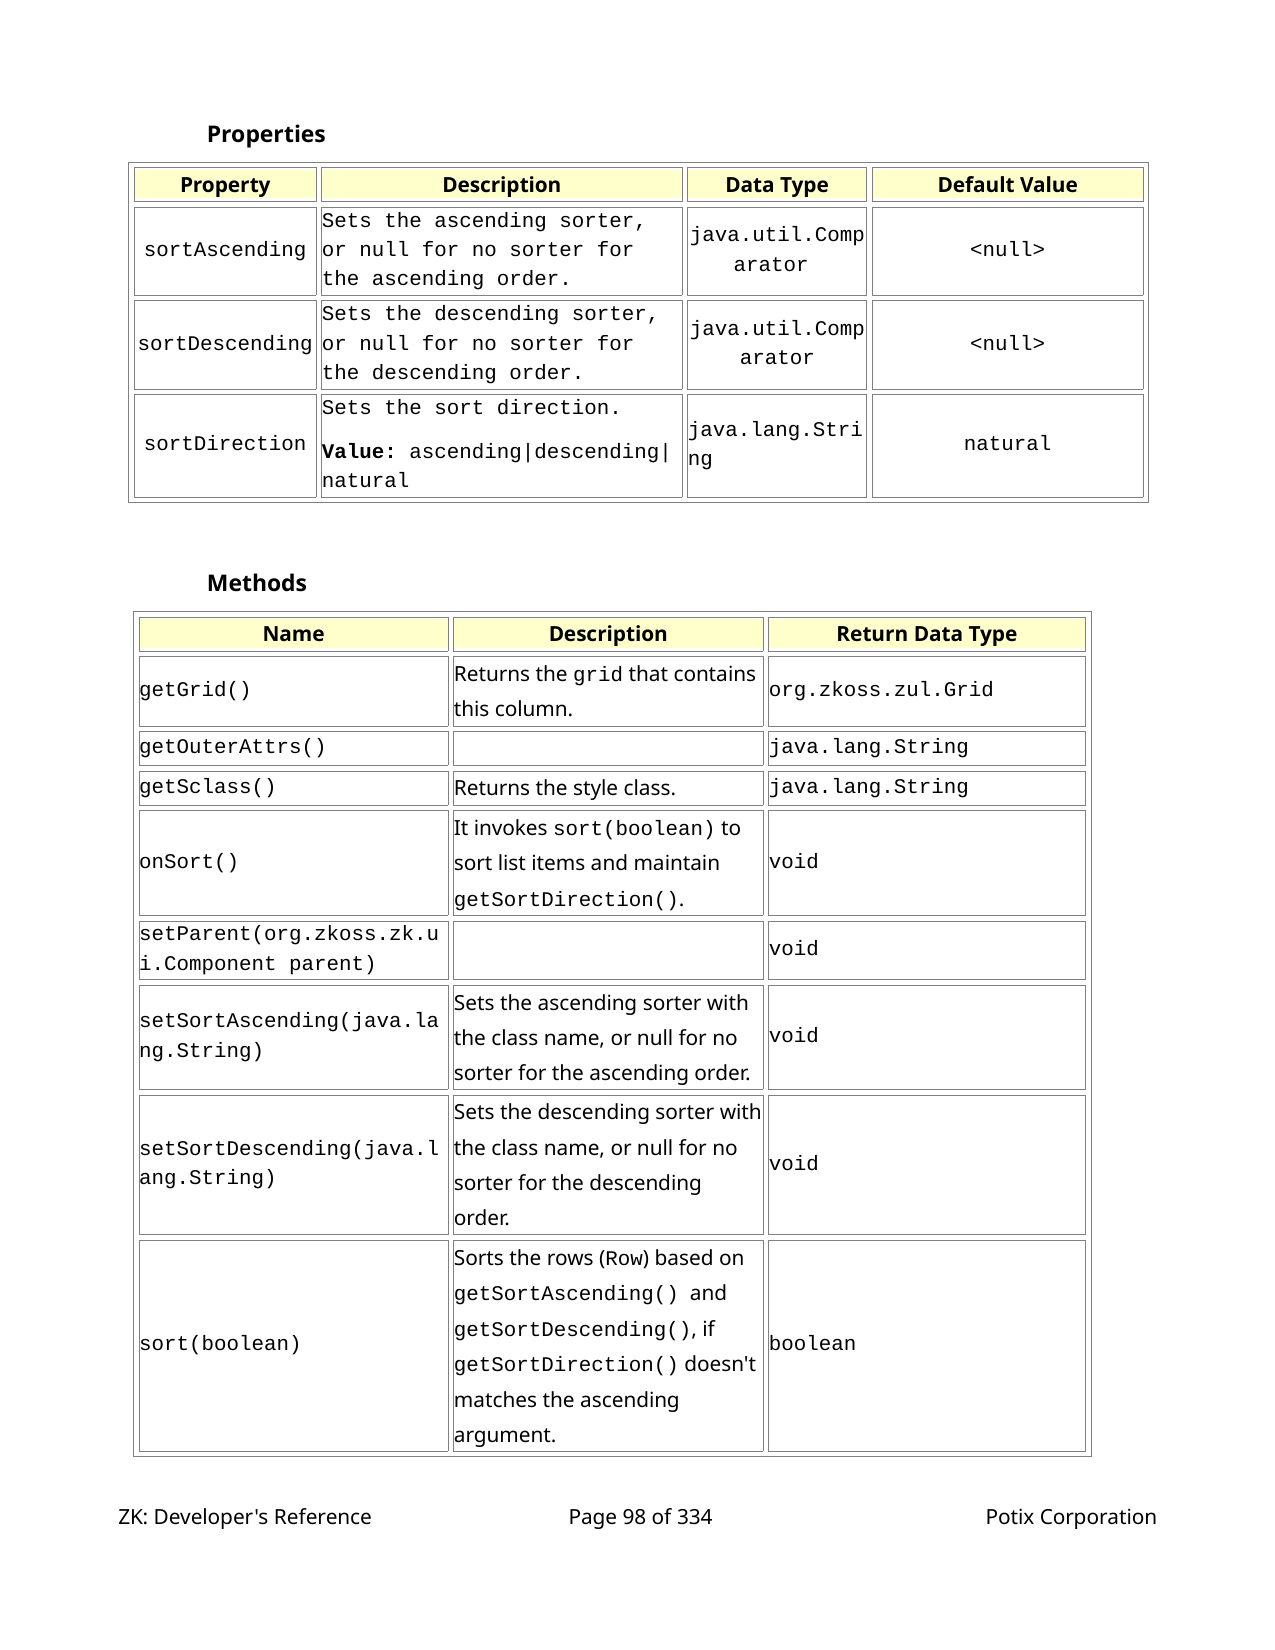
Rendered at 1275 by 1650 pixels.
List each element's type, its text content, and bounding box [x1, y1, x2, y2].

table_cell void [766, 1089, 1088, 1234]
table_cell [454, 732, 763, 765]
table_header Description [451, 612, 766, 651]
table_cell <null> [869, 295, 1146, 388]
table_cell setParent(org.zkoss.zk.ui.Component parent) [136, 915, 451, 979]
table_cell java.lang.String [766, 726, 1088, 765]
table_cell sortAscending [131, 201, 319, 295]
table_header Property [131, 163, 319, 201]
table_cell Sets the sort direction. Value: ascending|descending|natural [319, 389, 685, 497]
table_cell Returns the grid that contains this column. [451, 651, 766, 726]
table_cell Sets the descending sorter with the class name, or null for no sorter for the descending order. [451, 1089, 766, 1234]
table_cell boolean [766, 1234, 1088, 1451]
table_cell org.zkoss.zul.Grid [766, 651, 1088, 726]
table_cell sort(boolean) [136, 1234, 451, 1451]
table_cell Sorts the rows (Row) based on getSortAscending() and getSortDescending(), if getSortDirection() doesn't matches the ascending argument. [451, 1234, 766, 1451]
table_cell onSort() [136, 805, 451, 915]
table_cell java.util.Comparator [685, 295, 869, 388]
table_header Name [136, 612, 451, 651]
table_cell Sets the descending sorter, or null for no sorter for the descending order. [319, 295, 685, 388]
table_cell void [766, 915, 1088, 979]
table_cell Returns the style class. [451, 765, 766, 804]
table_cell setSortDescending(java.lang.String) [136, 1089, 451, 1234]
subtitle Methods [207, 567, 1157, 599]
table_cell Sets the ascending sorter, or null for no sorter for the ascending order. [319, 201, 685, 295]
table_cell void [766, 805, 1088, 915]
table_cell It invokes sort(boolean) to sort list items and maintain getSortDirection(). [451, 805, 766, 915]
table_cell Sets the ascending sorter with the class name, or null for no sorter for the ascending order. [451, 979, 766, 1089]
table_cell natural [869, 389, 1146, 497]
table_cell [454, 922, 763, 979]
table_cell getOuterAttrs() [136, 726, 451, 765]
table_header Description [319, 163, 685, 201]
table_cell setSortAscending(java.lang.String) [136, 979, 451, 1089]
table_cell java.lang.String [685, 389, 869, 497]
table_header Default Value [869, 163, 1146, 201]
table_cell java.lang.String [766, 765, 1088, 804]
table_cell java.util.Comparator [685, 201, 869, 295]
table_cell getGrid() [136, 651, 451, 726]
table_cell void [766, 979, 1088, 1089]
table_cell <null> [869, 201, 1146, 295]
table_cell [451, 726, 766, 765]
table_header Return Data Type [766, 612, 1088, 651]
table_header Data Type [685, 163, 869, 201]
subtitle Properties [207, 118, 1157, 149]
table_cell getSclass() [136, 765, 451, 804]
table_cell [451, 915, 766, 979]
table_cell sortDirection [131, 389, 319, 497]
table_cell sortDescending [131, 295, 319, 388]
